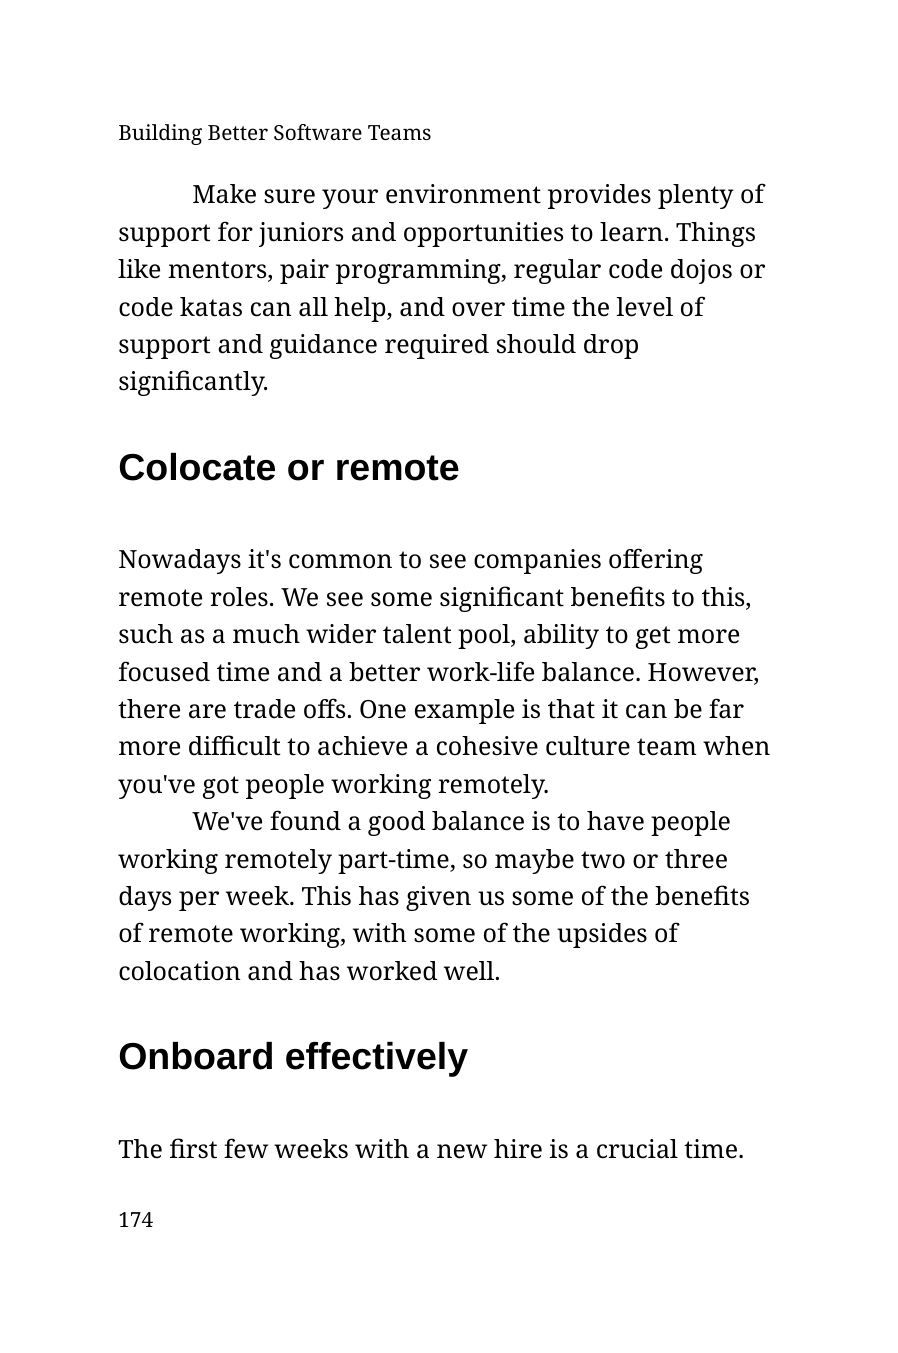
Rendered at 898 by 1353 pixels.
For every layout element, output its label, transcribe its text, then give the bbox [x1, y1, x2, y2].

text Make sure your environment provides plenty of support for juniors and opportunities to learn. Things like mentors, pair programming, regular code dojos or code katas can all help, and over time the level of support and guidance required should drop significantly. [118, 177, 779, 398]
text We've found a good balance is to have people working remotely part-time, so maybe two or three days per week. This has given us some of the benefits of remote working, with some of the upsides of colocation and has worked well. [118, 804, 779, 987]
text Nowadays it's common to see companies offering remote roles. We see some significant benefits to this, such as a much wider talent pool, ability to get more focused time and a better work-life balance. However, there are trade offs. One example is that it can be far more difficult to achieve a cohesive culture team when you've got people working remotely. [118, 542, 779, 801]
subtitle Colocate or remote [118, 445, 779, 488]
subtitle Onboard effectively [118, 1034, 779, 1077]
text The first few weeks with a new hire is a crucial time. [118, 1131, 779, 1166]
